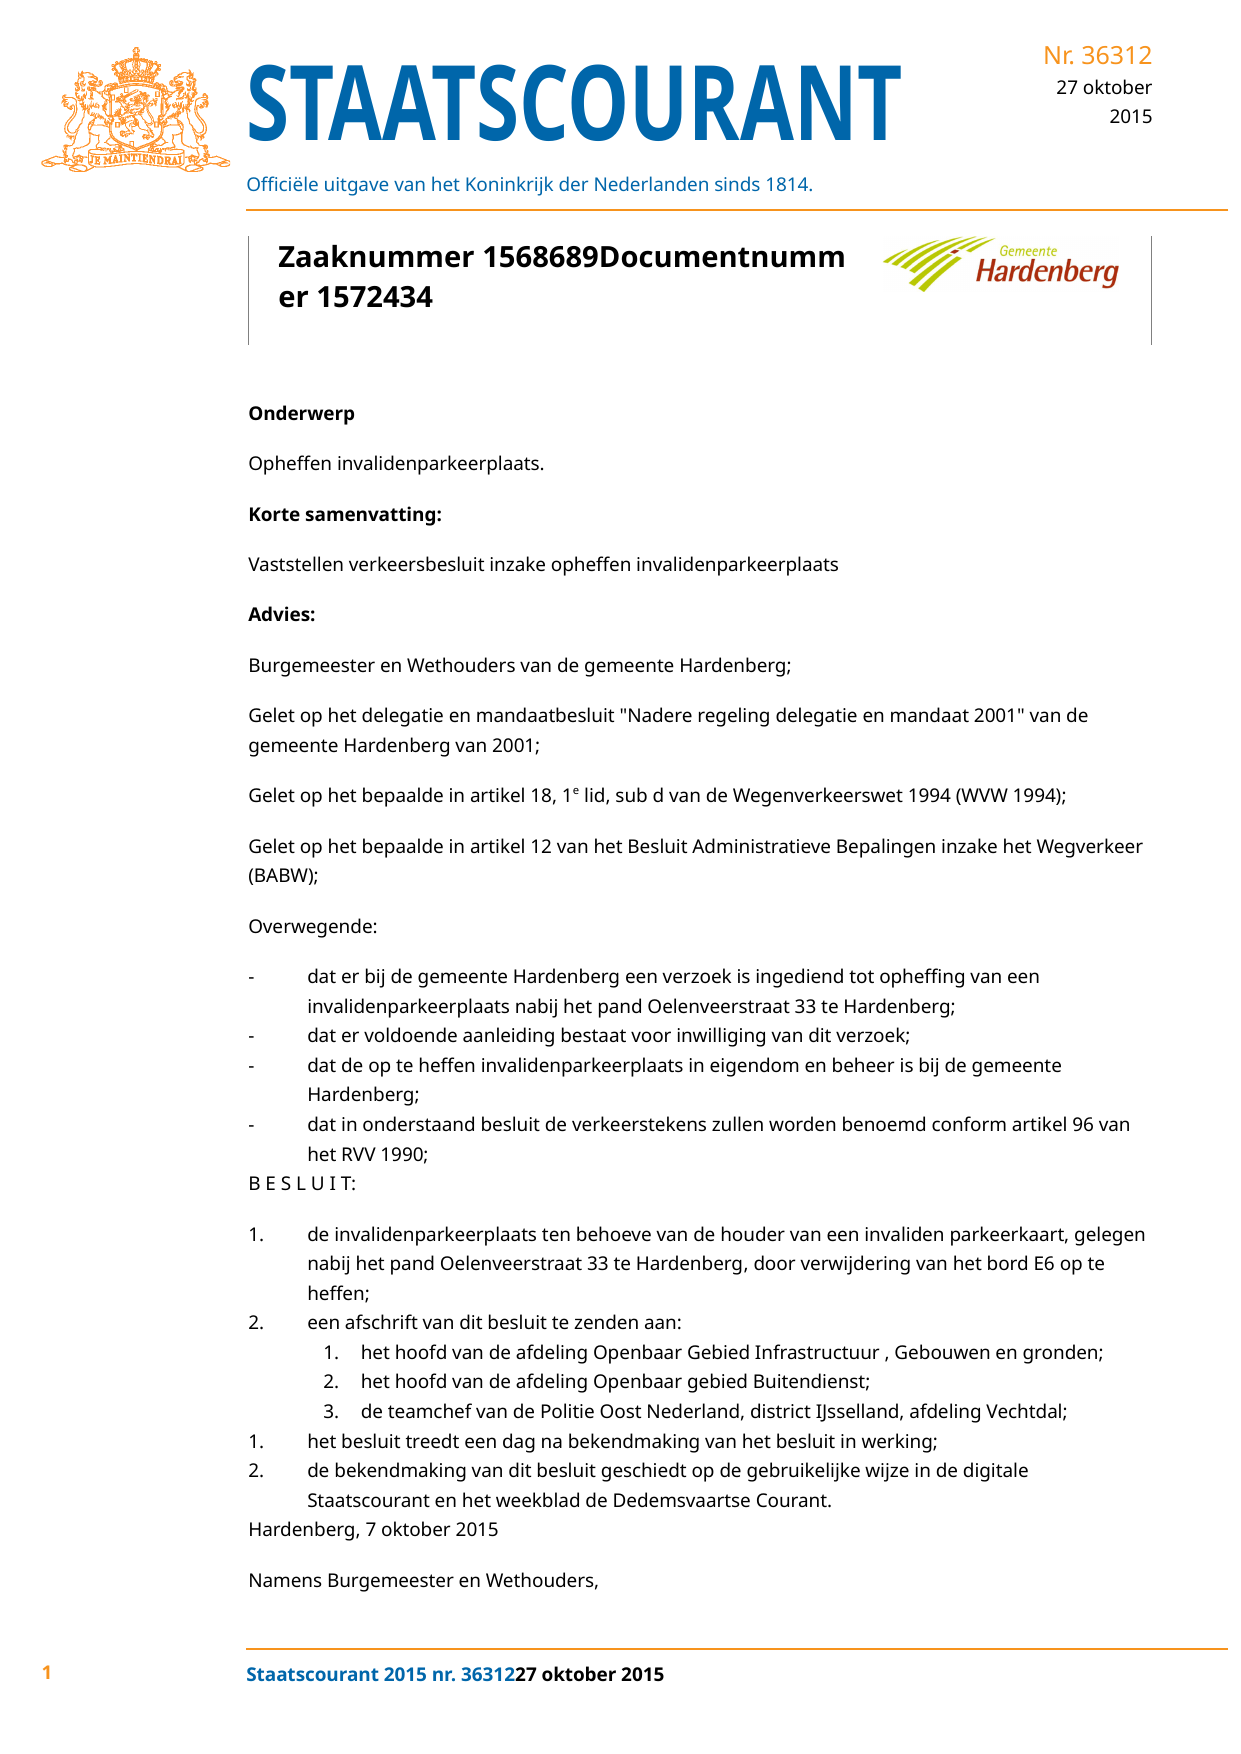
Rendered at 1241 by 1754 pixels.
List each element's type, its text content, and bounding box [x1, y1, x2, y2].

text Gelet op het bepaalde in artikel 12 van het Besluit Administratieve Bepalingen inzake het Wegverkeer (BABW); [248, 833, 1152, 888]
list dat de op te heffen invalidenparkeerplaats in eigendom en beheer is bij de gemeente Hardenberg; [248, 1052, 1152, 1107]
list de bekendmaking van dit besluit geschiedt op de gebruikelijke wijze in de digitale Staatscourant en het weekblad de Dedemsvaartse Courant. [248, 1457, 1152, 1513]
list het besluit treedt een dag na bekendmaking van het besluit in werking; [248, 1428, 1152, 1454]
text Korte samenvatting: [248, 501, 1152, 527]
list dat er bij de gemeente Hardenberg een verzoek is ingediend tot opheffing van een invalidenparkeerplaats nabij het pand Oelenveerstraat 33 te Hardenberg; [248, 963, 1152, 1019]
text Gelet op het bepaalde in artikel 18, 1e lid, sub d van de Wegenverkeerswet 1994 (WVW 1994); [248, 782, 1152, 808]
text Gelet op het delegatie en mandaatbesluit "Nadere regeling delegatie en mandaat 2001" van de gemeente Hardenberg van 2001; [248, 702, 1152, 758]
text Opheffen invalidenparkeerplaats. [248, 450, 1152, 476]
list de invalidenparkeerplaats ten behoeve van de houder van een invaliden parkeerkaart, gelegen nabij het pand Oelenveerstraat 33 te Hardenberg, door verwijdering van het bord E6 op te heffen; [248, 1221, 1152, 1306]
table_header [850, 236, 1151, 345]
list dat er voldoende aanleiding bestaat voor inwilliging van dit verzoek; [248, 1022, 1152, 1048]
text Namens Burgemeester en Wethouders, [248, 1567, 1152, 1593]
picture [882, 236, 1119, 292]
picture [41, 47, 231, 172]
text Burgemeester en Wethouders van de gemeente Hardenberg; [248, 652, 1152, 678]
text Vaststellen verkeersbesluit inzake opheffen invalidenparkeerplaats [248, 551, 1152, 577]
list het hoofd van de afdeling Openbaar gebied Buitendienst; [323, 1369, 1152, 1394]
text Advies: [248, 602, 1152, 627]
text Onderwerp [248, 400, 1152, 426]
table_header Zaaknummer 1568689Documentnummer 1572434 [249, 236, 850, 345]
list het hoofd van de afdeling Openbaar Gebied Infrastructuur , Gebouwen en gronden; [323, 1339, 1152, 1365]
list een afschrift van dit besluit te zenden aan: [248, 1309, 1152, 1335]
text Overwegende: [248, 913, 1152, 939]
list dat in onderstaand besluit de verkeerstekens zullen worden benoemd conform artikel 96 van het RVV 1990; [248, 1111, 1152, 1167]
text B E S L U I T: [248, 1170, 1152, 1196]
text Hardenberg, 7 oktober 2015 [248, 1517, 1152, 1542]
list de teamchef van de Politie Oost Nederland, district IJsselland, afdeling Vechtdal; [323, 1398, 1152, 1424]
